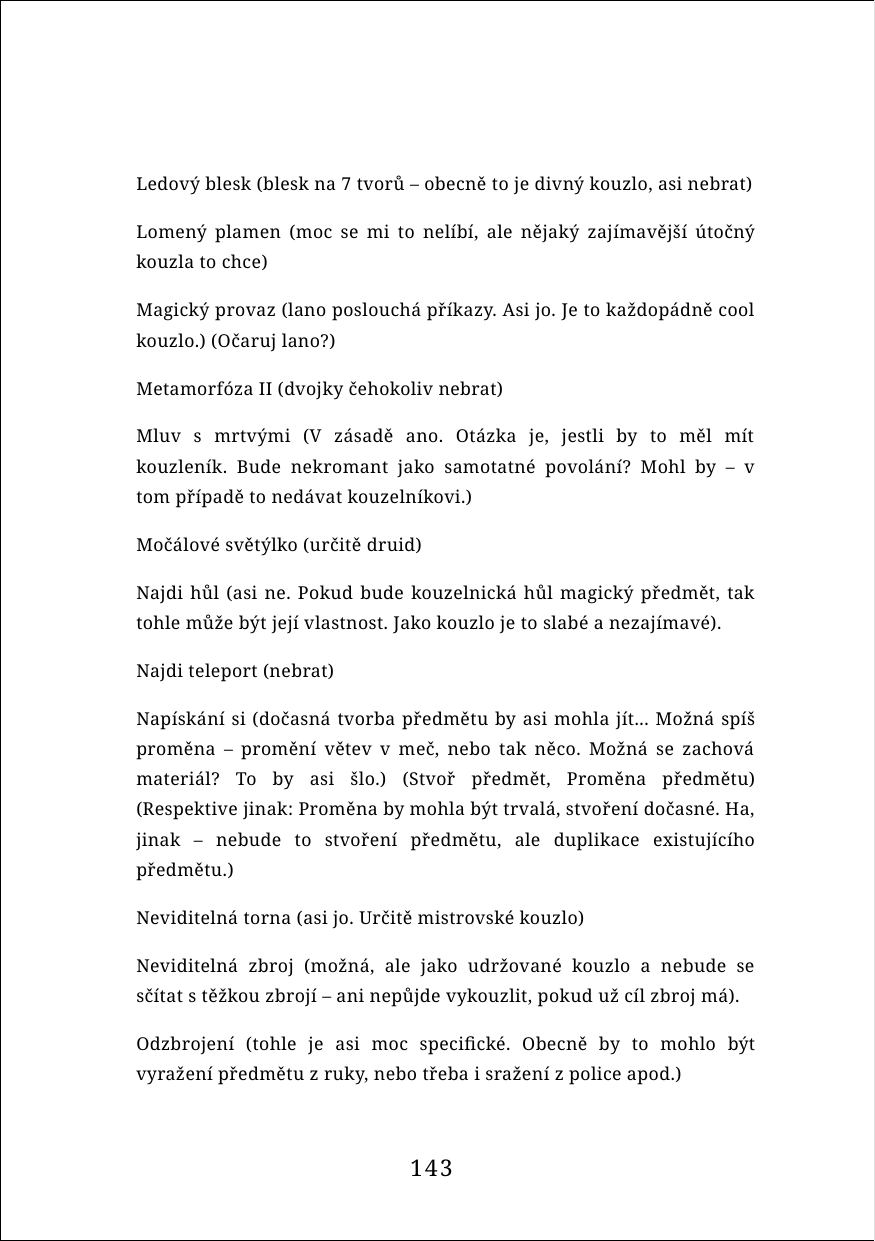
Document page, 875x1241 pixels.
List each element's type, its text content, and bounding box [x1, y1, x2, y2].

text Napískání si (dočasná tvorba předmětu by asi mohla jít... Možná spíš proměna – promění větev v meč, nebo tak něco. Možná se zachová materiál? To by asi šlo.) (Stvoř předmět, Proměna předmětu) (Respektive jinak: Proměna by mohla být trvalá, stvoření dočasné. Ha, jinak – nebude to stvoření předmětu, ale duplikace existujícího předmětu.) [136, 706, 756, 881]
text Močálové světýlko (určitě druid) [136, 532, 756, 556]
text Magický provaz (lano poslouchá příkazy. Asi jo. Je to každopádně cool kouzlo.) (Očaruj lano?) [136, 298, 756, 352]
text Najdi hůl (asi ne. Pokud bude kouzelnická hůl magický předmět, tak tohle může být její vlastnost. Jako kouzlo je to slabé a nezajímavé). [136, 580, 756, 634]
text Neviditelná torna (asi jo. Určitě mistrovské kouzlo) [136, 905, 756, 929]
text Ledový blesk (blesk na 7 tvorů – obecně to je divný kouzlo, asi nebrat) [136, 172, 756, 196]
text Najdi teleport (nebrat) [136, 658, 756, 682]
text Odzbrojení (tohle je asi moc specifické. Obecně by to mohlo být vyražení předmětu z ruky, nebo třeba i sražení z police apod.) [136, 1031, 756, 1086]
text Lomený plamen (moc se mi to nelíbí, ale nějaký zajímavější útočný kouzla to chce) [136, 220, 756, 274]
text Mluv s mrtvými (V zásadě ano. Otázka je, jestli by to měl mít kouzleník. Bude nekromant jako samotatné povolání? Mohl by – v tom případě to nedávat kouzelníkovi.) [136, 424, 756, 508]
text Neviditelná zbroj (možná, ale jako udržované kouzlo a nebude se sčítat s těžkou zbrojí – ani nepůjde vykouzlit, pokud už cíl zbroj má). [136, 953, 756, 1007]
text Metamorfóza II (dvojky čehokoliv nebrat) [136, 376, 756, 400]
